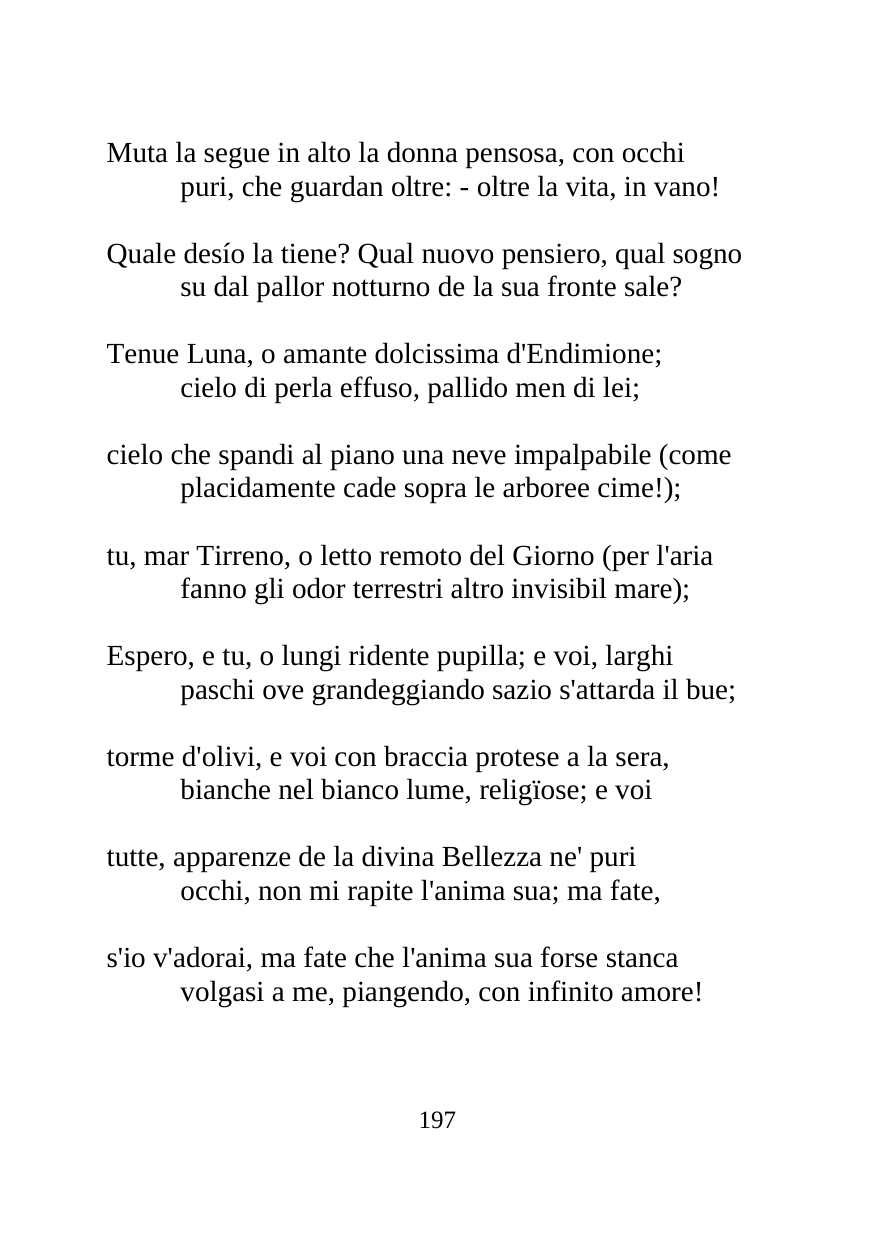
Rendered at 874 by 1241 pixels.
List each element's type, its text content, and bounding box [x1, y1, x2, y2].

text bianche nel bianco lume, religïose; e voi [106, 772, 768, 806]
text tutte, apparenze de la divina Bellezza ne' puri [106, 839, 768, 873]
text volgasi a me, piangendo, con infinito amore! [106, 974, 768, 1007]
text placidamente cade sopra le arboree cime!); [106, 471, 768, 504]
text paschi ove grandeggiando sazio s'attarda il bue; [106, 672, 768, 705]
text s'io v'adorai, ma fate che l'anima sua forse stanca [106, 940, 768, 974]
text Quale desío la tiene? Qual nuovo pensiero, qual sogno [106, 236, 768, 269]
text cielo di perla effuso, pallido men di lei; [106, 370, 768, 403]
text Muta la segue in alto la donna pensosa, con occhi [106, 135, 768, 169]
text tu, mar Tirreno, o letto remoto del Giorno (per l'aria [106, 538, 768, 571]
text torme d'olivi, e voi con braccia protese a la sera, [106, 739, 768, 772]
text occhi, non mi rapite l'anima sua; ma fate, [106, 873, 768, 907]
text puri, che guardan oltre: - oltre la vita, in vano! [106, 169, 768, 202]
text fanno gli odor terrestri altro invisibil mare); [106, 571, 768, 605]
text Espero, e tu, o lungi ridente pupilla; e voi, larghi [106, 638, 768, 672]
text Tenue Luna, o amante dolcissima d'Endimione; [106, 336, 768, 370]
text cielo che spandi al piano una neve impalpabile (come [106, 437, 768, 471]
text su dal pallor notturno de la sua fronte sale? [180, 269, 768, 303]
